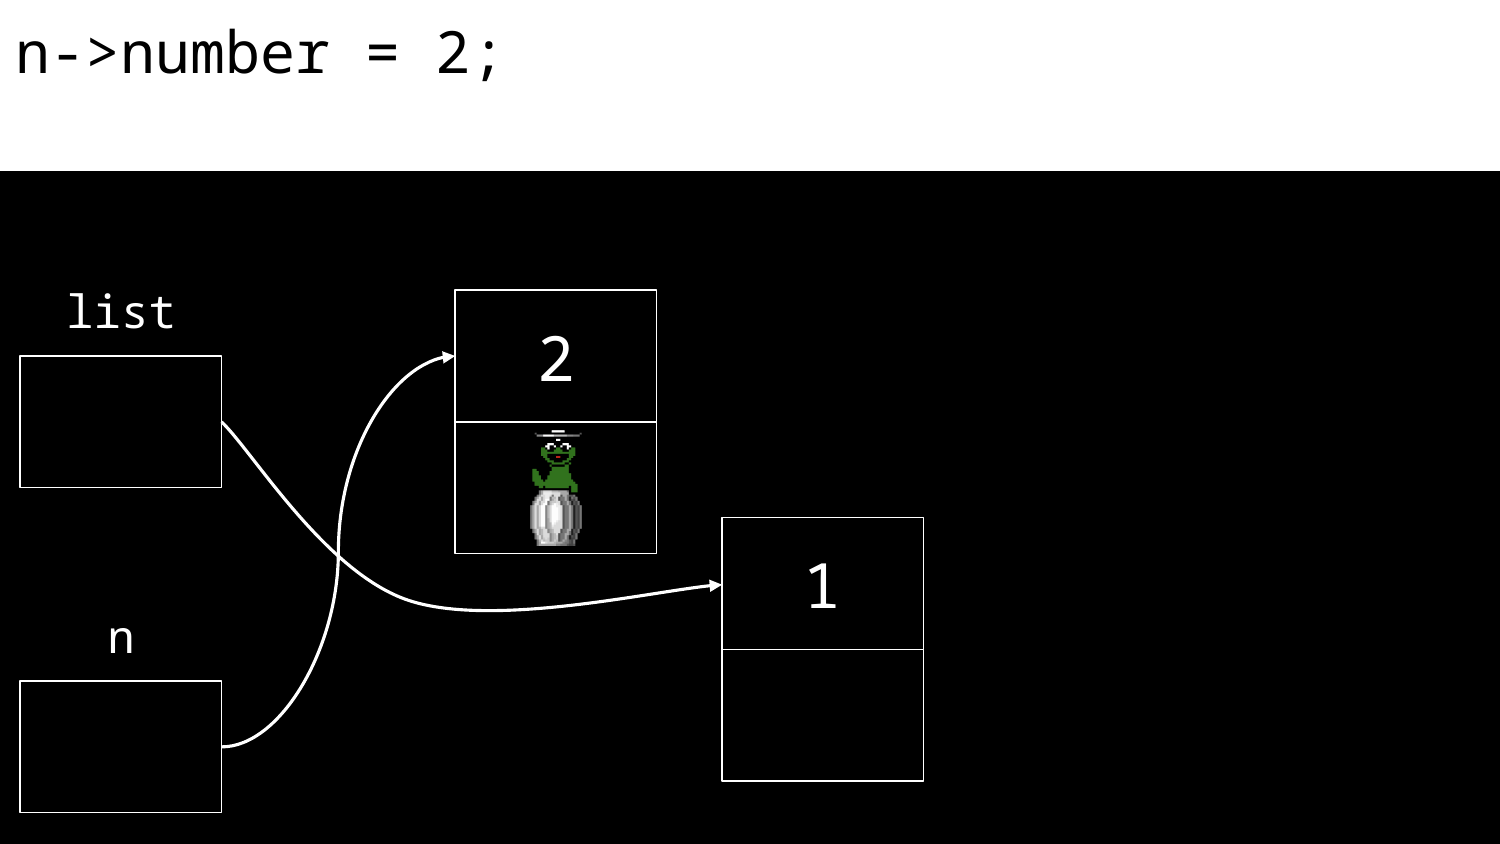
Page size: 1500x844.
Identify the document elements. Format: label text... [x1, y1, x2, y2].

text_box list [50, 267, 192, 334]
text_box 2 [455, 290, 657, 421]
text_box 1 [722, 517, 924, 649]
text_box [455, 421, 657, 554]
title n->number = 2; [0, 0, 1500, 171]
picture [528, 428, 584, 548]
text_box n [50, 592, 192, 659]
